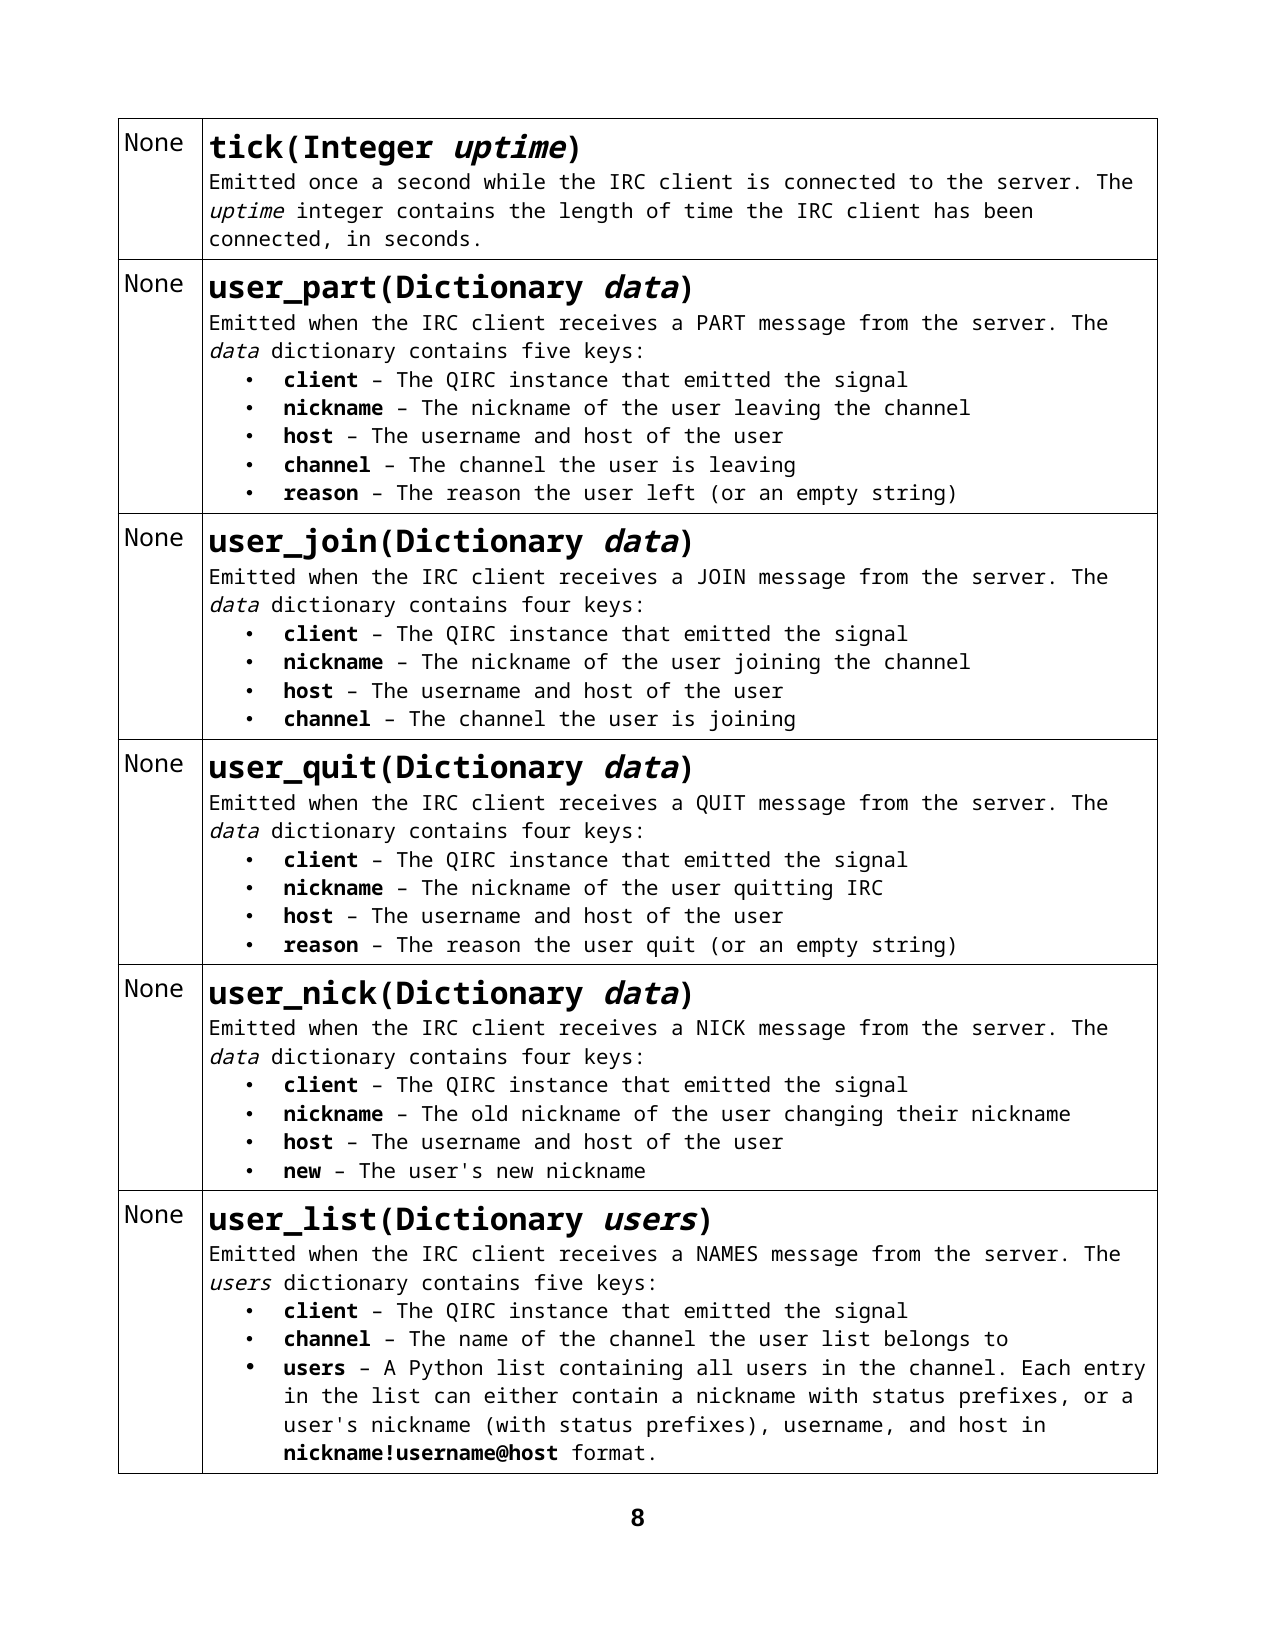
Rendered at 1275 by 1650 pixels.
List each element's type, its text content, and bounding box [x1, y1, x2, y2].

table_cell user_list(Dictionary users) Emitted when the IRC client receives a NAMES message from the server. The users dictionary contains five keys: client – The QIRC instance that emitted the signal channel – The name of the channel the user list belongs to users – A Python list containing all users in the channel. Each entry in the list can either contain a nickname with status prefixes, or a user's nickname (with status prefixes), username, and host in nickname!username@host format. [203, 1191, 1157, 1472]
table_cell None [119, 514, 202, 738]
table_cell user_join(Dictionary data) Emitted when the IRC client receives a JOIN message from the server. The data dictionary contains four keys: client – The QIRC instance that emitted the signal nickname – The nickname of the user joining the channel host – The username and host of the user channel – The channel the user is joining [203, 514, 1157, 738]
table_cell user_quit(Dictionary data) Emitted when the IRC client receives a QUIT message from the server. The data dictionary contains four keys: client – The QIRC instance that emitted the signal nickname – The nickname of the user quitting IRC host – The username and host of the user reason – The reason the user quit (or an empty string) [203, 740, 1157, 964]
table_cell user_nick(Dictionary data) Emitted when the IRC client receives a NICK message from the server. The data dictionary contains four keys: client – The QIRC instance that emitted the signal nickname – The old nickname of the user changing their nickname host – The username and host of the user new – The user's new nickname [203, 965, 1157, 1190]
table_cell None [119, 119, 202, 258]
table_cell None [119, 740, 202, 964]
table_cell None [119, 965, 202, 1190]
table_cell user_part(Dictionary data) Emitted when the IRC client receives a PART message from the server. The data dictionary contains five keys: client – The QIRC instance that emitted the signal nickname – The nickname of the user leaving the channel host – The username and host of the user channel – The channel the user is leaving reason – The reason the user left (or an empty string) [203, 260, 1157, 513]
table_cell tick(Integer uptime) Emitted once a second while the IRC client is connected to the server. The uptime integer contains the length of time the IRC client has been connected, in seconds. [203, 119, 1157, 258]
table_cell None [119, 260, 202, 513]
table_cell None [119, 1191, 202, 1472]
